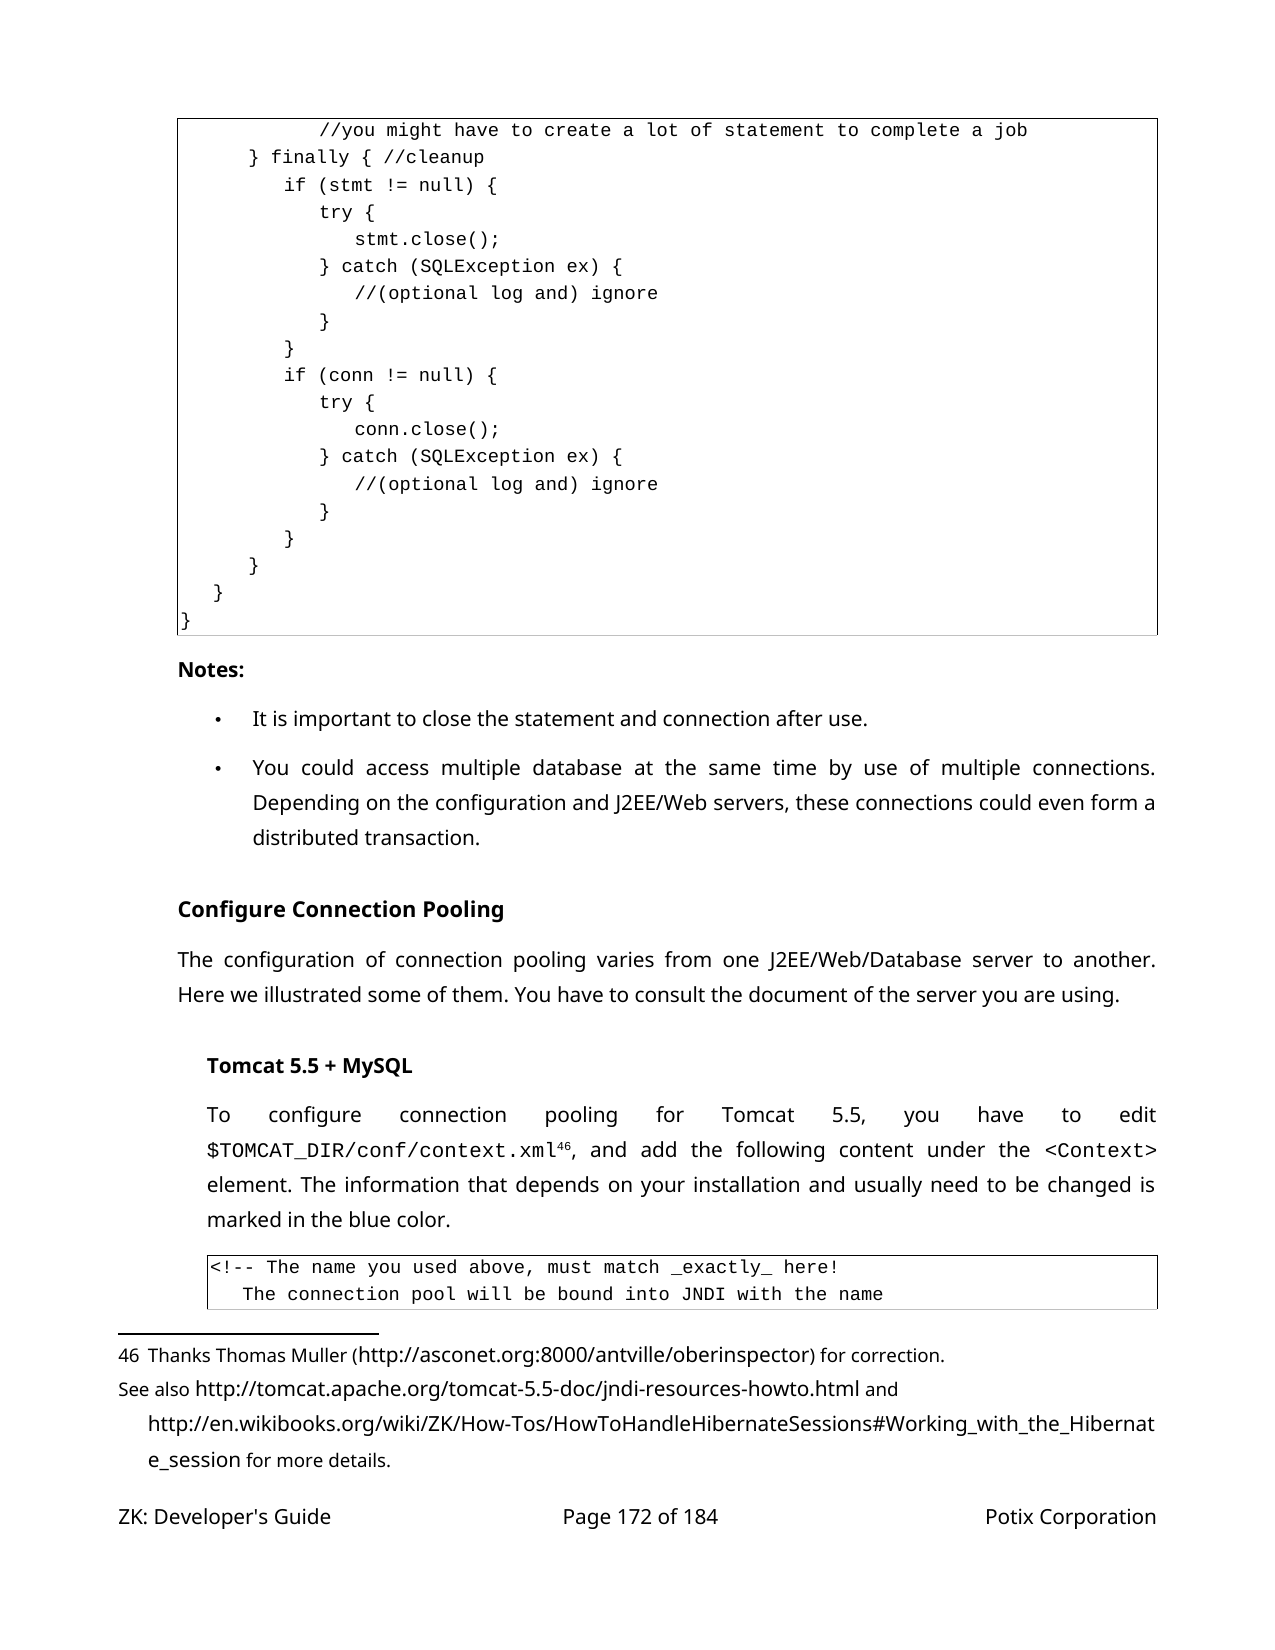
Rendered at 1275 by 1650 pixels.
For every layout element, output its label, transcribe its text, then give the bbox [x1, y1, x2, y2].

subtitle Tomcat 5.5 + MySQL [207, 1051, 1157, 1079]
text //(optional log and) ignore [178, 281, 1157, 306]
text <!-- The name you used above, must match _exactly_ here! [208, 1256, 1157, 1279]
list You could access multiple database at the same time by use of multiple connections. Depending on the configuration and J2EE/Web servers, these connections could even form a distributed transaction. [215, 753, 1157, 852]
subtitle Configure Connection Pooling [177, 894, 1157, 924]
text try { [178, 390, 1157, 414]
text To configure connection pooling for Tomcat 5.5, you have to edit $TOMCAT_DIR/conf/context.xml, and add the following content under the <Context> element. The information that depends on your installation and usually need to be changed is marked in the blue color. [207, 1100, 1157, 1234]
text Notes: [177, 655, 1157, 684]
text } [178, 607, 1157, 635]
text } catch (SQLException ex) { [178, 444, 1157, 469]
text //you might have to create a lot of statement to complete a job [178, 119, 1157, 142]
text } [178, 499, 1157, 523]
text } [178, 336, 1157, 360]
text } [178, 580, 1157, 604]
text if (conn != null) { [178, 363, 1157, 387]
text if (stmt != null) { [178, 172, 1157, 197]
text The connection pool will be bound into JNDI with the name [208, 1282, 1157, 1309]
text Thanks Thomas Muller (http://asconet.org:8000/antville/oberinspector) for correction. [118, 1340, 1157, 1368]
text conn.close(); [178, 417, 1157, 441]
text } [178, 553, 1157, 577]
list It is important to close the statement and connection after use. [215, 704, 1157, 732]
text stmt.close(); [178, 227, 1157, 251]
text } [178, 308, 1157, 333]
text try { [178, 200, 1157, 224]
text See also http://tomcat.apache.org/tomcat-5.5-doc/jndi-resources-howto.html and http://en.wikibooks.org/wiki/ZK/How-Tos/HowToHandleHibernateSessions#Working_with_the_Hibernate_session for more details. [118, 1374, 1157, 1473]
text } [178, 526, 1157, 550]
text } finally { //cleanup [178, 145, 1157, 169]
text //(optional log and) ignore [178, 472, 1157, 496]
text The configuration of connection pooling varies from one J2EE/Web/Database server to another. Here we illustrated some of them. You have to consult the document of the server you are using. [177, 945, 1157, 1008]
text } catch (SQLException ex) { [178, 254, 1157, 278]
